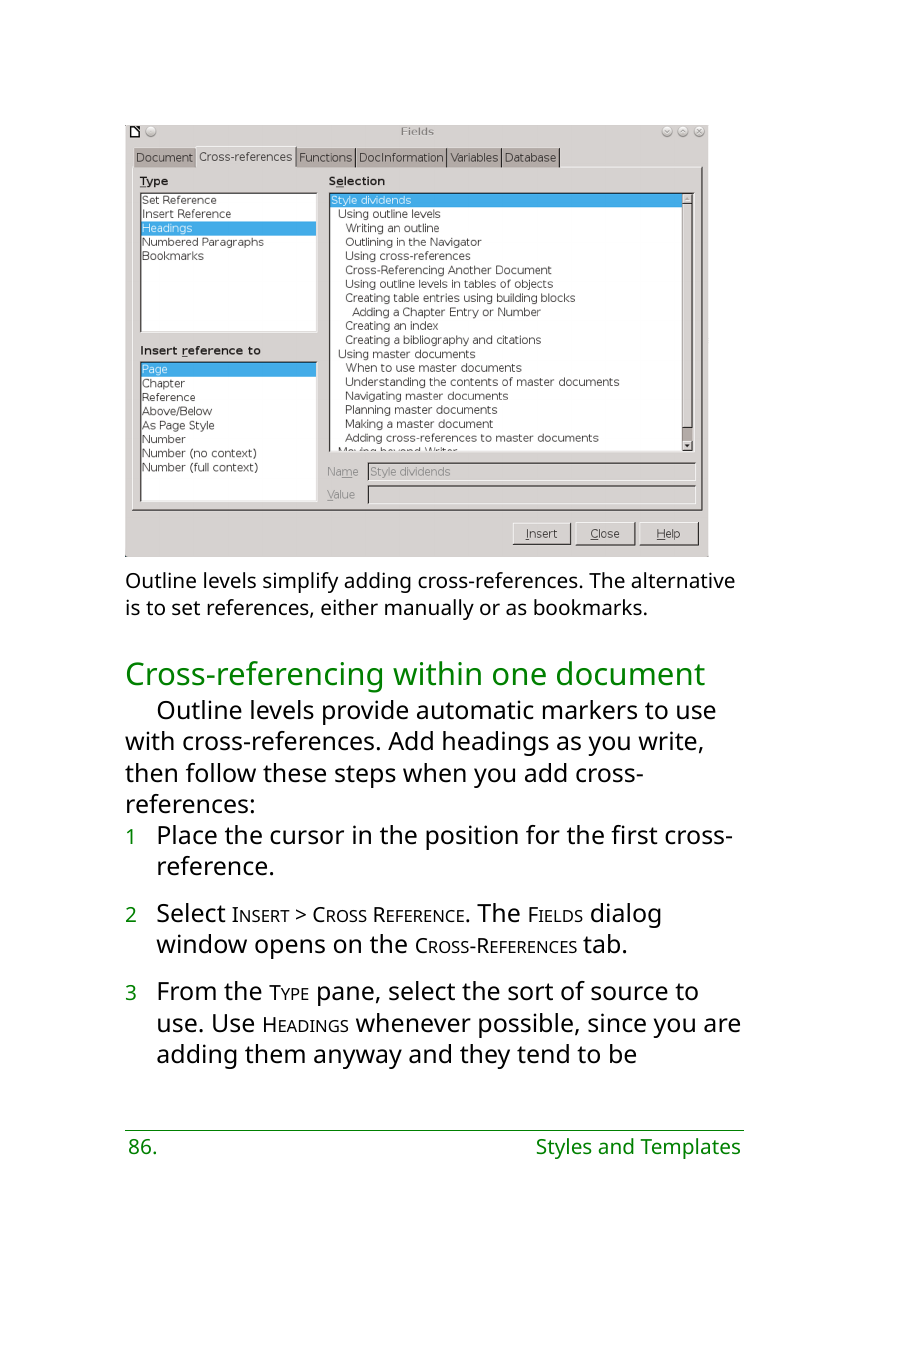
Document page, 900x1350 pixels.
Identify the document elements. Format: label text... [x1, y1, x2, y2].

list From the Type pane, select the sort of source to use. Use Headings whenever possible, since you are adding them anyway and they tend to be [125, 976, 744, 1069]
list Select Insert > Cross Reference. The Fields dialog window opens on the Cross-References tab. [125, 898, 744, 960]
table_cell Outline levels simplify adding cross-references. The alternative is to set references, either manually or as bookmarks. [125, 559, 744, 621]
list Place the cursor in the position for the first cross-reference. [125, 819, 744, 882]
table_header [125, 125, 744, 559]
picture [125, 125, 709, 557]
subtitle Cross-referencing within one document [125, 652, 744, 694]
text Outline levels provide automatic markers to use with cross-references. Add headings as you write, then follow these steps when you add cross-references: [125, 694, 744, 819]
